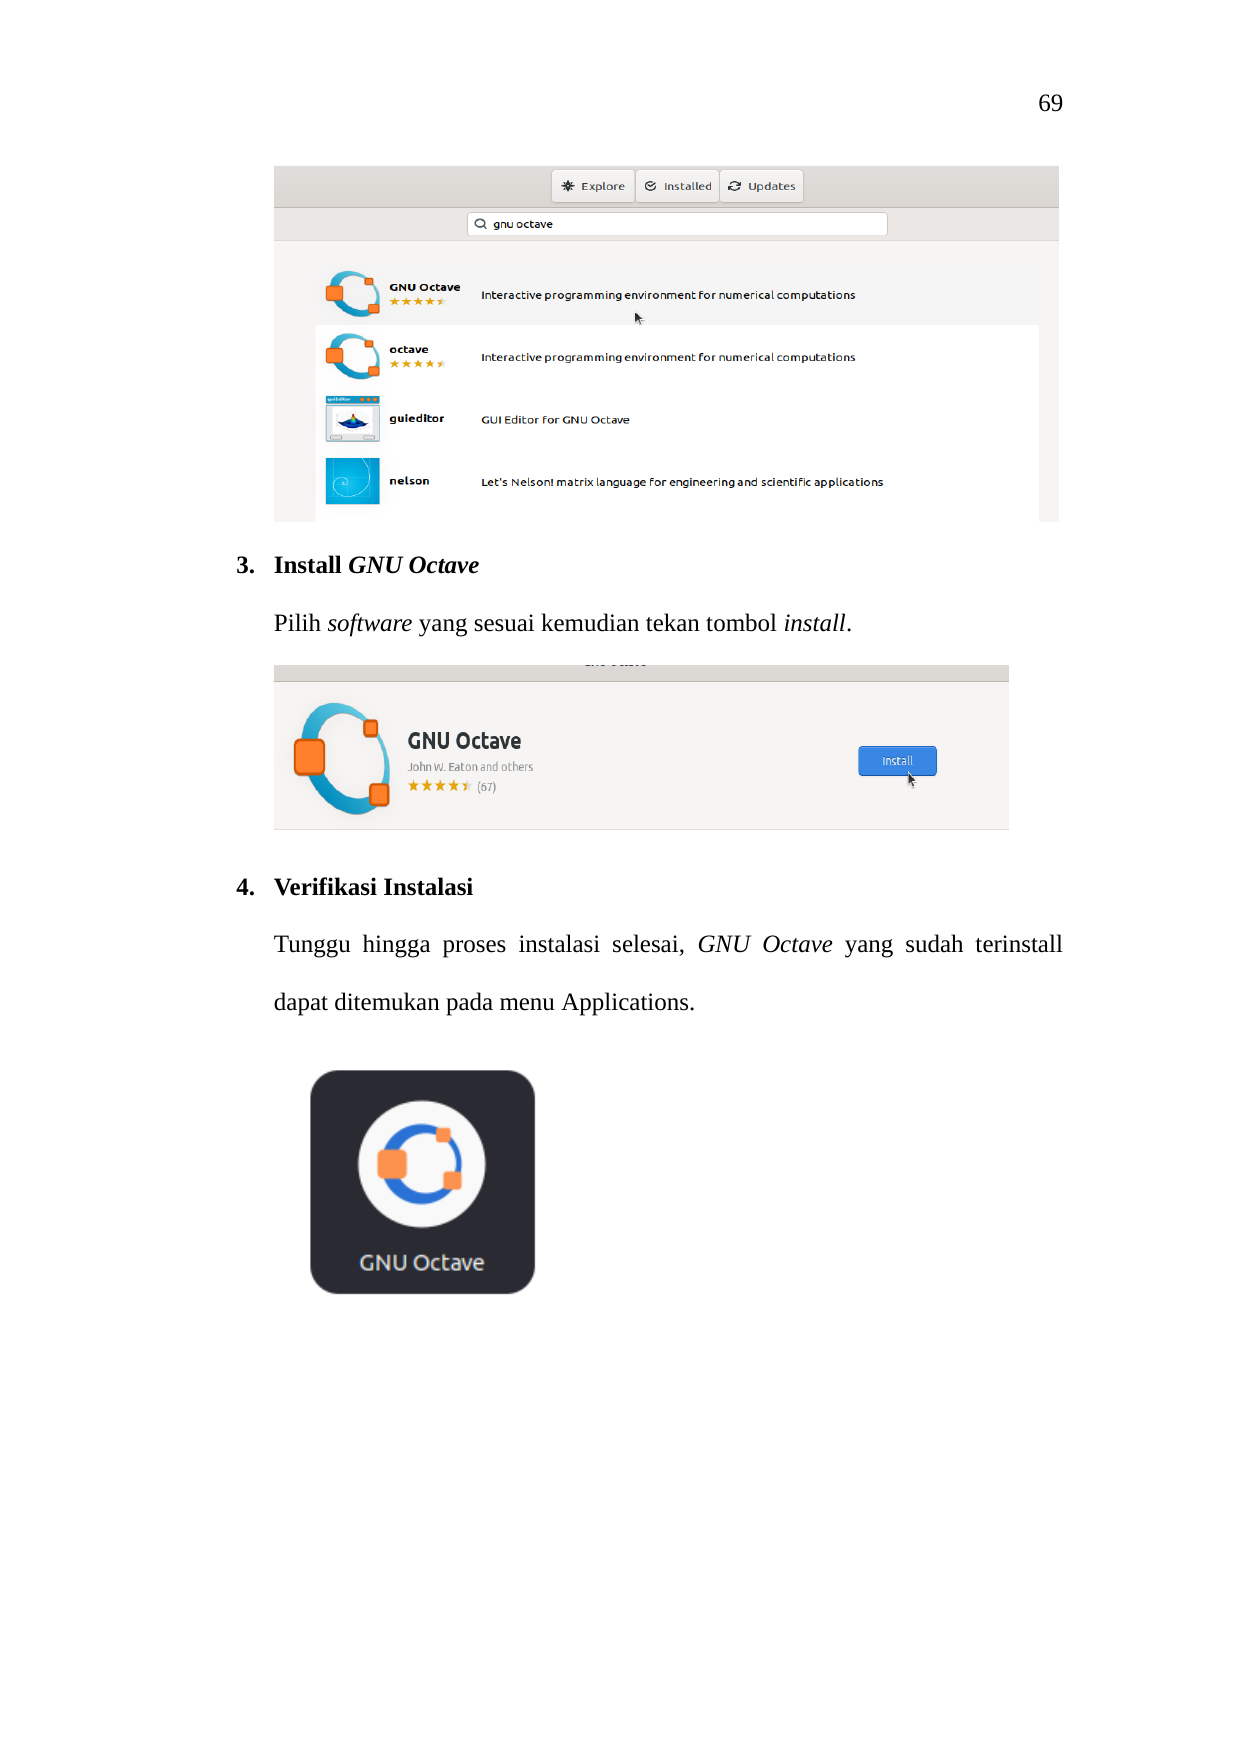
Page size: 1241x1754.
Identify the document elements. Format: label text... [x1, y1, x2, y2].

list Verifikasi Instalasi [236, 872, 1063, 900]
list Install GNU Octave [236, 551, 1063, 579]
picture [273, 665, 1009, 680]
list Pilih software yang sesuai kemudian tekan tombol install. [236, 608, 1063, 637]
picture [273, 1044, 576, 1313]
list Tunggu hingga proses instalasi selesai, GNU Octave yang sudah terinstall dapat ditemukan pada menu Applications. [236, 929, 1063, 1015]
